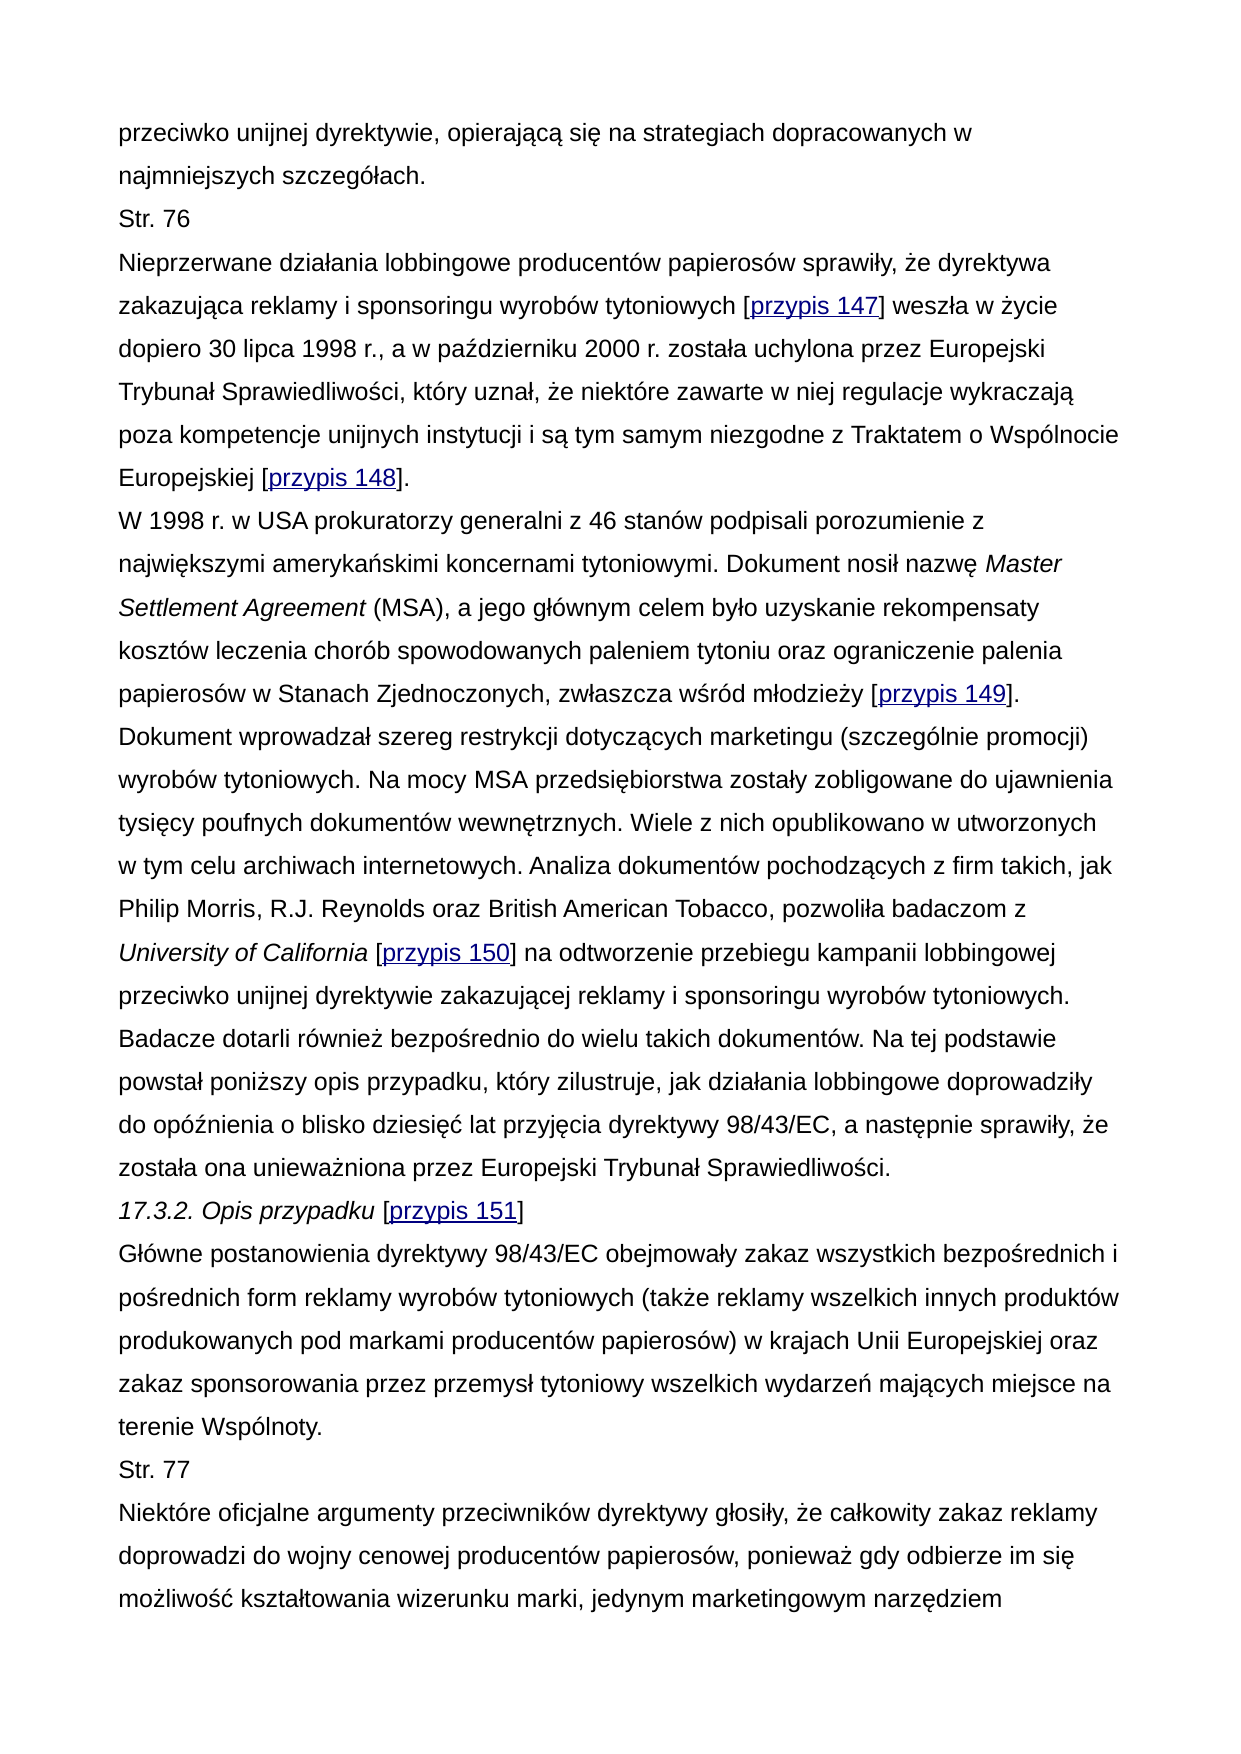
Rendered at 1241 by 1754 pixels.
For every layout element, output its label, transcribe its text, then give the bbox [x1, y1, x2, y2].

text przeciwko unijnej dyrektywie, opierającą się na strategiach dopracowanych w najmniejszych szczegółach. [118, 118, 1122, 190]
text Str. 76 [118, 204, 1122, 233]
text W 1998 r. w USA prokuratorzy generalni z 46 stanów podpisali porozumienie z największymi amerykańskimi koncernami tytoniowymi. Dokument nosił nazwę Master Settlement Agreement (MSA), a jego głównym celem było uzyskanie rekompensaty kosztów leczenia chorób spowodowanych paleniem tytoniu oraz ograniczenie palenia papierosów w Stanach Zjednoczonych, zwłaszcza wśród młodzieży [przypis 149]. Dokument wprowadzał szereg restrykcji dotyczących marketingu (szczególnie promocji) wyrobów tytoniowych. Na mocy MSA przedsiębiorstwa zostały zobligowane do ujawnienia tysięcy poufnych dokumentów wewnętrznych. Wiele z nich opublikowano w utworzonych w tym celu archiwach internetowych. Analiza dokumentów pochodzących z firm takich, jak Philip Morris, R.J. Reynolds oraz British American Tobacco, pozwoliła badaczom z University of California [przypis 150] na odtworzenie przebiegu kampanii lobbingowej przeciwko unijnej dyrektywie zakazującej reklamy i sponsoringu wyrobów tytoniowych. Badacze dotarli również bezpośrednio do wielu takich dokumentów. Na tej podstawie powstał poniższy opis przypadku, który zilustruje, jak działania lobbingowe doprowadziły do opóźnienia o blisko dziesięć lat przyjęcia dyrektywy 98/43/EC, a następnie sprawiły, że została ona unieważniona przez Europejski Trybunał Sprawiedliwości. [118, 506, 1122, 1182]
text Główne postanowienia dyrektywy 98/43/EC obejmowały zakaz wszystkich bezpośrednich i pośrednich form reklamy wyrobów tytoniowych (także reklamy wszelkich innych produktów produkowanych pod markami producentów papierosów) w krajach Unii Europejskiej oraz zakaz sponsorowania przez przemysł tytoniowy wszelkich wydarzeń mających miejsce na terenie Wspólnoty. [118, 1239, 1122, 1441]
text Nieprzerwane działania lobbingowe producentów papierosów sprawiły, że dyrektywa zakazująca reklamy i sponsoringu wyrobów tytoniowych [przypis 147] weszła w życie dopiero 30 lipca 1998 r., a w październiku 2000 r. została uchylona przez Europejski Trybunał Sprawiedliwości, który uznał, że niektóre zawarte w niej regulacje wykraczają poza kompetencje unijnych instytucji i są tym samym niezgodne z Traktatem o Wspólnocie Europejskiej [przypis 148]. [118, 247, 1122, 492]
subtitle 17.3.2. Opis przypadku [przypis 151] [118, 1196, 1122, 1225]
text Str. 77 [118, 1455, 1122, 1484]
text Niektóre oficjalne argumenty przeciwników dyrektywy głosiły, że całkowity zakaz reklamy doprowadzi do wojny cenowej producentów papierosów, ponieważ gdy odbierze im się możliwość kształtowania wizerunku marki, jedynym marketingowym narzędziem [118, 1498, 1122, 1613]
